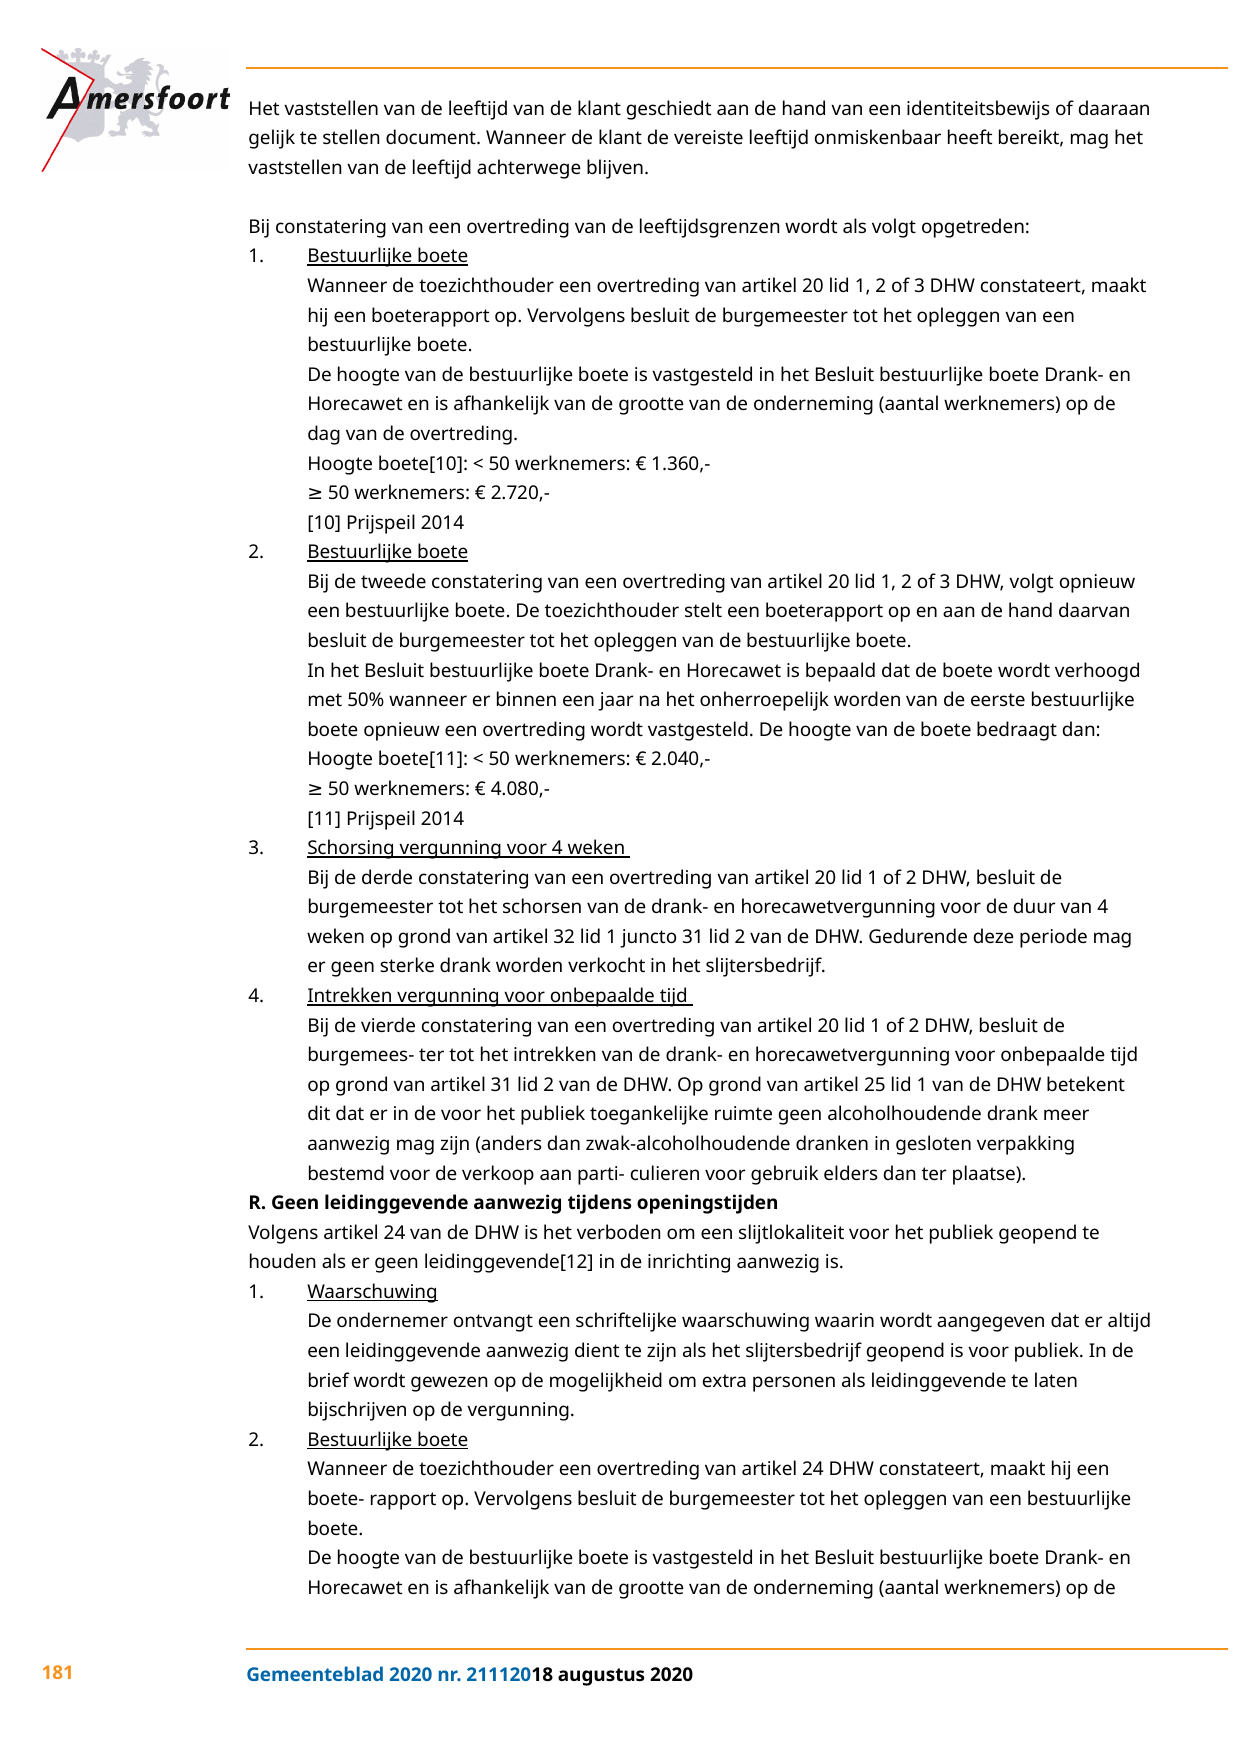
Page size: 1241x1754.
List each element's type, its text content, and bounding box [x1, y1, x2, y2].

list Bij de tweede constatering van een overtreding van artikel 20 lid 1, 2 of 3 DHW, volgt opnieuw een bestuurlijke boete. De toezichthouder stelt een boeterapport op en aan de hand daarvan besluit de burgemeester tot het opleggen van de bestuurlijke boete. [248, 568, 1152, 653]
text Het vaststellen van de leeftijd van de klant geschiedt aan de hand van een identiteitsbewijs of daaraan gelijk te stellen document. Wanneer de klant de vereiste leeftijd onmiskenbaar heeft bereikt, mag het vaststellen van de leeftijd achterwege blijven. [248, 95, 1152, 180]
list Schorsing vergunning voor 4 weken [248, 834, 1152, 860]
list Bij de vierde constatering van een overtreding van artikel 20 lid 1 of 2 DHW, besluit de burgemees- ter tot het intrekken van de drank- en horecawetvergunning voor onbepaalde tijd op grond van artikel 31 lid 2 van de DHW. Op grond van artikel 25 lid 1 van de DHW betekent dit dat er in de voor het publiek toegankelijke ruimte geen alcoholhoudende drank meer aanwezig mag zijn (anders dan zwak-alcoholhoudende dranken in gesloten verpakking bestemd voor de verkoop aan parti- culieren voor gebruik elders dan ter plaatse). [248, 1012, 1152, 1186]
list Bestuurlijke boete [248, 243, 1152, 268]
list [10] Prijspeil 2014 [248, 509, 1152, 535]
list In het Besluit bestuurlijke boete Drank- en Horecawet is bepaald dat de boete wordt verhoogd met 50% wanneer er binnen een jaar na het onherroepelijk worden van de eerste bestuurlijke boete opnieuw een overtreding wordt vastgesteld. De hoogte van de boete bedraagt dan: [248, 657, 1152, 742]
list [11] Prijspeil 2014 [248, 805, 1152, 831]
list Waarschuwing [248, 1278, 1152, 1304]
list Bij de derde constatering van een overtreding van artikel 20 lid 1 of 2 DHW, besluit de burgemeester tot het schorsen van de drank- en horecawetvergunning voor de duur van 4 weken op grond van artikel 32 lid 1 juncto 31 lid 2 van de DHW. Gedurende deze periode mag er geen sterke drank worden verkocht in het slijtersbedrijf. [248, 864, 1152, 978]
text Bij constatering van een overtreding van de leeftijdsgrenzen wordt als volgt opgetreden: [248, 213, 1152, 239]
list Hoogte boete[10]: < 50 werknemers: € 1.360,- [248, 450, 1152, 476]
picture [41, 47, 231, 172]
list Intrekken vergunning voor onbepaalde tijd [248, 982, 1152, 1008]
list Hoogte boete[11]: < 50 werknemers: € 2.040,- [248, 746, 1152, 771]
list De hoogte van de bestuurlijke boete is vastgesteld in het Besluit bestuurlijke boete Drank- en Horecawet en is afhankelijk van de grootte van de onderneming (aantal werknemers) op de dag van de overtreding. [248, 361, 1152, 446]
text R. Geen leidinggevende aanwezig tijdens openingstijden [248, 1189, 1152, 1215]
list Bestuurlijke boete [248, 1426, 1152, 1452]
list De hoogte van de bestuurlijke boete is vastgesteld in het Besluit bestuurlijke boete Drank- en Horecawet en is afhankelijk van de grootte van de onderneming (aantal werknemers) op de [248, 1544, 1152, 1600]
list De ondernemer ontvangt een schriftelijke waarschuwing waarin wordt aangegeven dat er altijd een leidinggevende aanwezig dient te zijn als het slijtersbedrijf geopend is voor publiek. In de brief wordt gewezen op de mogelijkheid om extra personen als leidinggevende te laten bijschrijven op de vergunning. [248, 1308, 1152, 1422]
text Volgens artikel 24 van de DHW is het verboden om een slijtlokaliteit voor het publiek geopend te houden als er geen leidinggevende[12] in de inrichting aanwezig is. [248, 1219, 1152, 1274]
list Wanneer de toezichthouder een overtreding van artikel 24 DHW constateert, maakt hij een boete- rapport op. Vervolgens besluit de burgemeester tot het opleggen van een bestuurlijke boete. [248, 1456, 1152, 1541]
list Bestuurlijke boete [248, 538, 1152, 564]
list Wanneer de toezichthouder een overtreding van artikel 20 lid 1, 2 of 3 DHW constateert, maakt hij een boeterapport op. Vervolgens besluit de burgemeester tot het opleggen van een bestuurlijke boete. [248, 272, 1152, 357]
list ≥ 50 werknemers: € 2.720,- [248, 479, 1152, 505]
list ≥ 50 werknemers: € 4.080,- [248, 775, 1152, 801]
